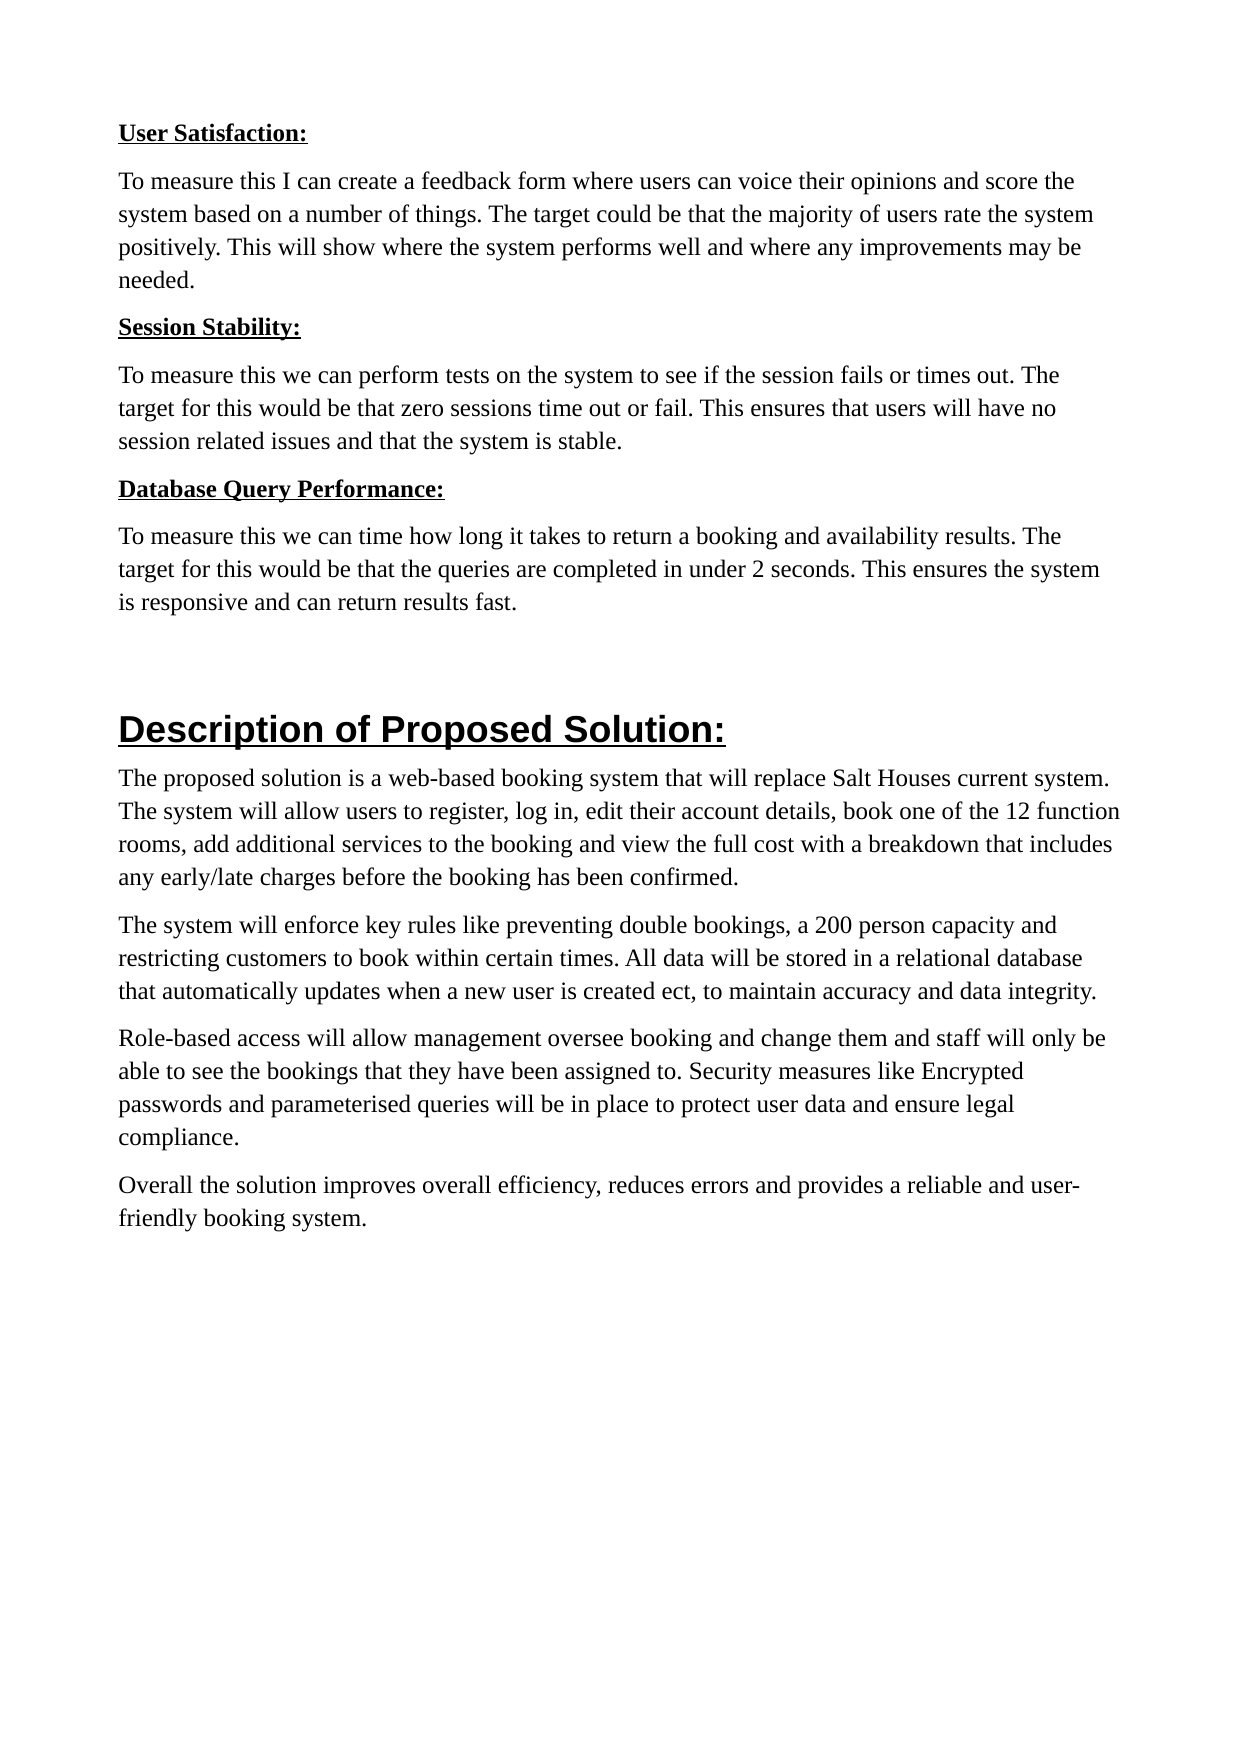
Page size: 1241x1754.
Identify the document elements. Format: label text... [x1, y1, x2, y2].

text Role-based access will allow management oversee booking and change them and staff will only be able to see the bookings that they have been assigned to. Security measures like Encrypted passwords and parameterised queries will be in place to protect user data and ensure legal compliance. [118, 1023, 1122, 1151]
text To measure this I can create a feedback form where users can voice their opinions and score the system based on a number of things. The target could be that the majority of users rate the system positively. This will show where the system performs well and where any improvements may be needed. [118, 166, 1122, 293]
text User Satisfaction: [118, 118, 1122, 147]
subtitle Description of Proposed Solution: [118, 707, 1122, 751]
text The proposed solution is a web-based booking system that will replace Salt Houses current system. The system will allow users to register, log in, edit their account details, book one of the 12 function rooms, add additional services to the booking and view the full cost with a breakdown that includes any early/late charges before the booking has been confirmed. [118, 763, 1122, 891]
text Database Query Performance: [118, 474, 1122, 502]
text The system will enforce key rules like preventing double bookings, a 200 person capacity and restricting customers to book within certain times. All data will be stored in a relational database that automatically updates when a new user is created ect, to maintain accuracy and data integrity. [118, 910, 1122, 1004]
text Session Stability: [118, 312, 1122, 341]
text To measure this we can perform tests on the system to see if the session fails or times out. The target for this would be that zero sessions time out or fail. This ensures that users will have no session related issues and that the system is stable. [118, 360, 1122, 455]
text To measure this we can time how long it takes to return a booking and availability results. The target for this would be that the queries are completed in under 2 seconds. This ensures the system is responsive and can return results fast. [118, 521, 1122, 616]
text Overall the solution improves overall efficiency, reduces errors and provides a reliable and user-friendly booking system. [118, 1170, 1122, 1232]
